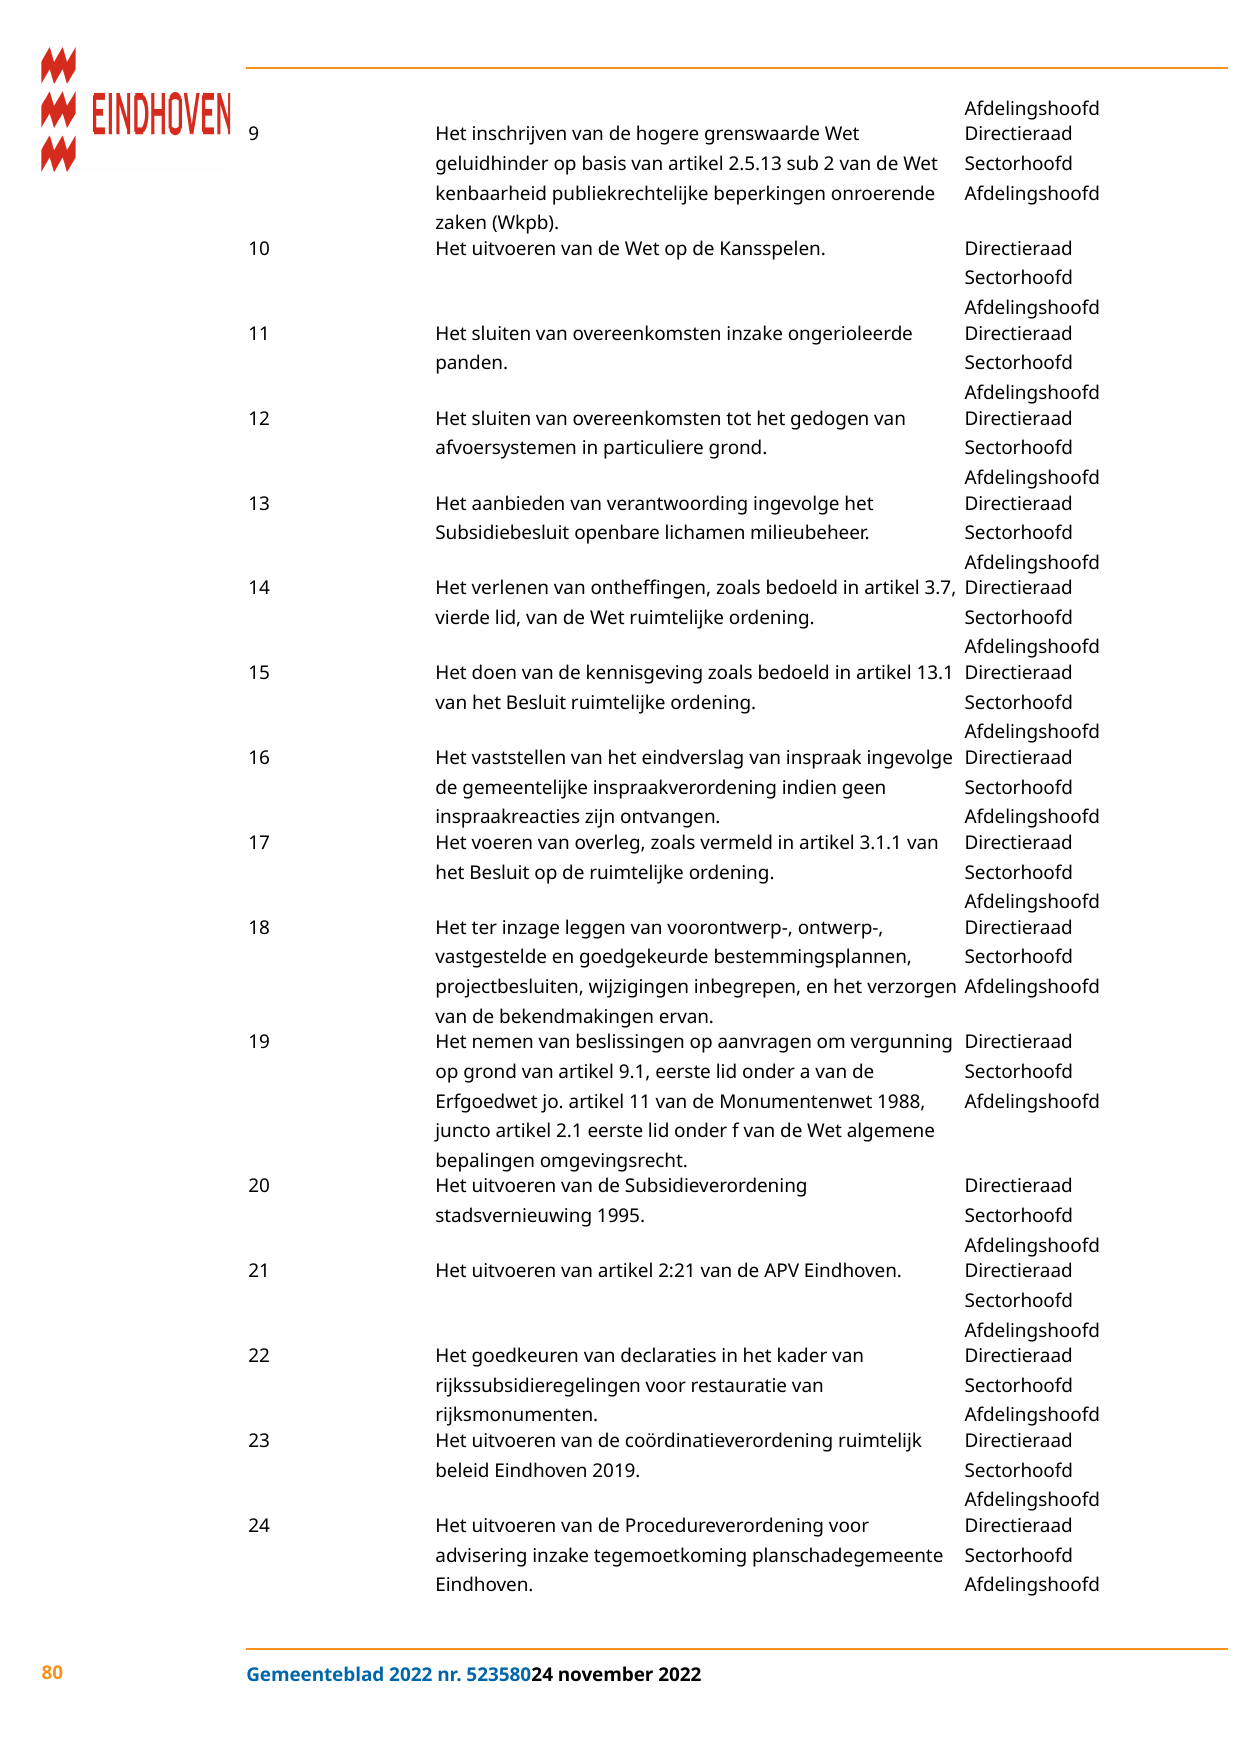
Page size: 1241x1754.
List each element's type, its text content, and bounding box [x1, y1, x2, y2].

table_cell 22 [248, 1343, 435, 1427]
table_cell 23 [248, 1428, 435, 1512]
table_cell Het nemen van beslissingen op aanvragen om vergunning op grond van artikel 9.1, eerste lid onder a van de Erfgoedwet jo. artikel 11 van de Monumentenwet 1988, juncto artikel 2.1 eerste lid onder f van de Wet algemene bepalingen omgevingsrecht. [435, 1029, 964, 1173]
table_cell Directieraad Sectorhoofd Afdelingshoofd [964, 914, 1152, 1029]
table_cell Directieraad Sectorhoofd Afdelingshoofd [964, 235, 1152, 320]
table_cell 24 [248, 1512, 435, 1597]
table_cell Het doen van de kennisgeving zoals bedoeld in artikel 13.1 van het Besluit ruimtelijke ordening. [435, 660, 964, 744]
table_cell [435, 95, 964, 121]
table_cell Directieraad Sectorhoofd Afdelingshoofd [964, 1029, 1152, 1173]
table_cell Het uitvoeren van de Wet op de Kansspelen. [435, 235, 964, 320]
table_cell Directieraad Sectorhoofd Afdelingshoofd [964, 405, 1152, 490]
picture [41, 47, 231, 172]
table_cell Directieraad Sectorhoofd Afdelingshoofd [964, 829, 1152, 914]
table_cell 18 [248, 914, 435, 1029]
table_cell Het uitvoeren van de Procedureverordening voor advisering inzake tegemoetkoming planschadegemeente Eindhoven. [435, 1512, 964, 1597]
table_cell 10 [248, 235, 435, 320]
table_cell 17 [248, 829, 435, 914]
table_cell Afdelingshoofd [964, 95, 1152, 121]
table_cell Het ter inzage leggen van voorontwerp-, ontwerp-, vastgestelde en goedgekeurde bestemmingsplannen, projectbesluiten, wijzigingen inbegrepen, en het verzorgen van de bekendmakingen ervan. [435, 914, 964, 1029]
table_cell 20 [248, 1173, 435, 1258]
table_cell 14 [248, 575, 435, 659]
table_cell 16 [248, 744, 435, 829]
table_cell 13 [248, 490, 435, 574]
table_cell Het inschrijven van de hogere grenswaarde Wet geluidhinder op basis van artikel 2.5.13 sub 2 van de Wet kenbaarheid publiekrechtelijke beperkingen onroerende zaken (Wkpb). [435, 121, 964, 235]
table_cell Het sluiten van overeenkomsten tot het gedogen van afvoersystemen in particuliere grond. [435, 405, 964, 490]
table_cell Het verlenen van ontheffingen, zoals bedoeld in artikel 3.7, vierde lid, van de Wet ruimtelijke ordening. [435, 575, 964, 659]
table_cell Directieraad Sectorhoofd Afdelingshoofd [964, 320, 1152, 405]
table_cell Het uitvoeren van de Subsidieverordening stadsvernieuwing 1995. [435, 1173, 964, 1258]
table_cell Directieraad Sectorhoofd Afdelingshoofd [964, 1343, 1152, 1427]
table_cell Directieraad Sectorhoofd Afdelingshoofd [964, 575, 1152, 659]
table_cell Directieraad Sectorhoofd Afdelingshoofd [964, 744, 1152, 829]
table_cell 9 [248, 121, 435, 235]
table_cell Directieraad Sectorhoofd Afdelingshoofd [964, 1512, 1152, 1597]
table_cell Directieraad Sectorhoofd Afdelingshoofd [964, 1173, 1152, 1258]
table_cell 19 [248, 1029, 435, 1173]
table_cell Directieraad Sectorhoofd Afdelingshoofd [964, 1258, 1152, 1342]
table_cell 21 [248, 1258, 435, 1342]
table_cell Directieraad Sectorhoofd Afdelingshoofd [964, 121, 1152, 235]
table_cell Het goedkeuren van declaraties in het kader van rijkssubsidieregelingen voor restauratie van rijksmonumenten. [435, 1343, 964, 1427]
table_cell Directieraad Sectorhoofd Afdelingshoofd [964, 490, 1152, 574]
table_cell 12 [248, 405, 435, 490]
table_cell [248, 95, 435, 121]
table_cell Het vaststellen van het eindverslag van inspraak ingevolge de gemeentelijke inspraakverordening indien geen inspraakreacties zijn ontvangen. [435, 744, 964, 829]
table_cell Het sluiten van overeenkomsten inzake ongerioleerde panden. [435, 320, 964, 405]
table_cell Het uitvoeren van artikel 2:21 van de APV Eindhoven. [435, 1258, 964, 1342]
table_cell Het voeren van overleg, zoals vermeld in artikel 3.1.1 van het Besluit op de ruimtelijke ordening. [435, 829, 964, 914]
table_cell 11 [248, 320, 435, 405]
table_cell 15 [248, 660, 435, 744]
table_cell Directieraad Sectorhoofd Afdelingshoofd [964, 660, 1152, 744]
table_cell Het uitvoeren van de coördinatieverordening ruimtelijk beleid Eindhoven 2019. [435, 1428, 964, 1512]
table_cell Het aanbieden van verantwoording ingevolge het Subsidiebesluit openbare lichamen milieubeheer. [435, 490, 964, 574]
table_cell Directieraad Sectorhoofd Afdelingshoofd [964, 1428, 1152, 1512]
